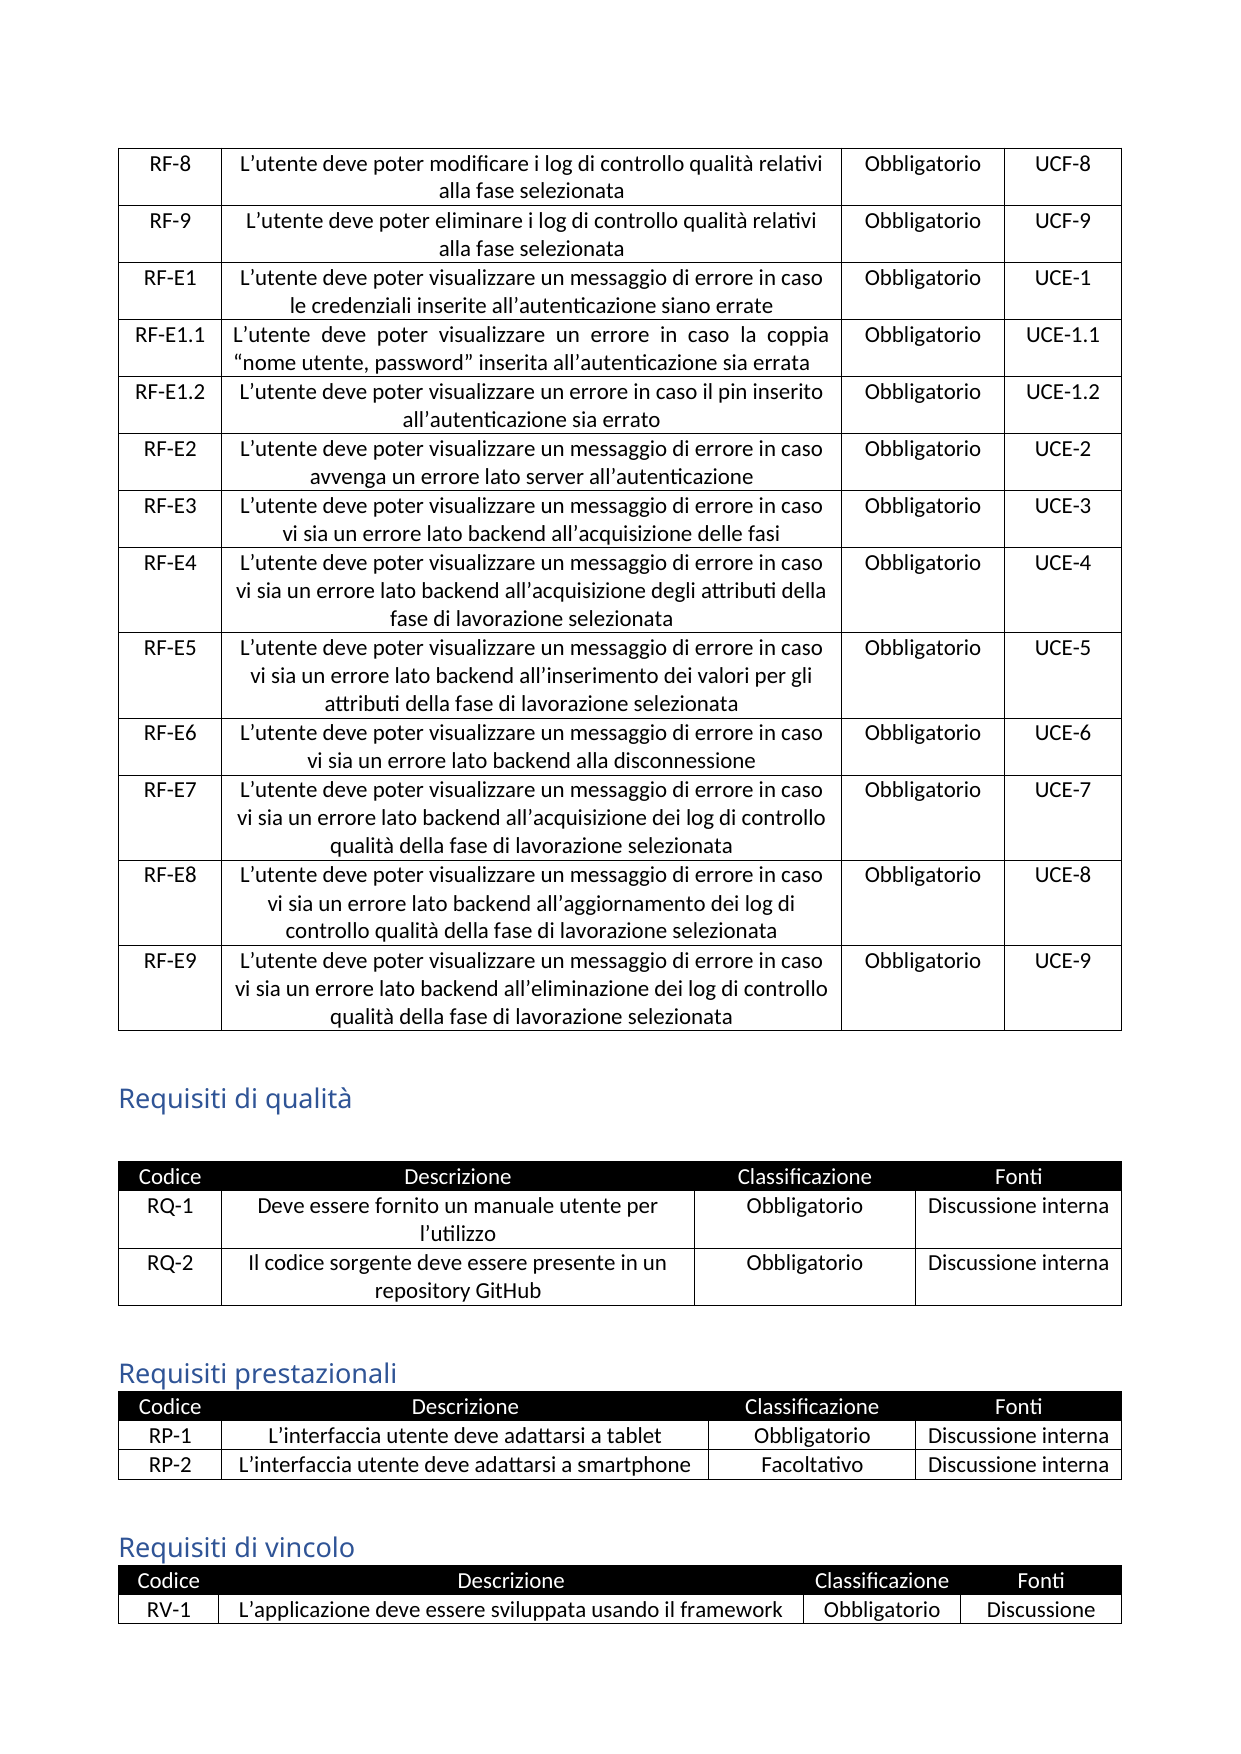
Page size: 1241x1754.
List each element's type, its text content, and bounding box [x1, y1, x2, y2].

table_cell Obbligatorio [842, 946, 1004, 1030]
table_cell Il codice sorgente deve essere presente in un repository GitHub [222, 1249, 694, 1304]
table_cell UCE-1.2 [1005, 377, 1121, 433]
table_cell RF-E5 [119, 633, 221, 717]
table_cell UCE-1 [1005, 263, 1121, 319]
table_cell UCE-7 [1005, 776, 1121, 859]
table_cell UCE-1.1 [1005, 320, 1121, 376]
table_cell Obbligatorio [709, 1421, 915, 1449]
table_cell RQ-1 [119, 1191, 221, 1247]
table_cell L’utente deve poter modificare i log di controllo qualità relativi alla fase selezionata [222, 149, 841, 205]
table_cell UCE-9 [1005, 946, 1121, 1030]
table_header Fonti [916, 1162, 1121, 1190]
table_cell Obbligatorio [842, 320, 1004, 376]
table_cell RF-E1.1 [119, 320, 221, 376]
table_cell RF-E7 [119, 776, 221, 859]
table_cell L’utente deve poter eliminare i log di controllo qualità relativi alla fase selezionata [222, 206, 841, 262]
table_header Descrizione [222, 1392, 708, 1420]
table_cell Discussione interna [916, 1450, 1121, 1478]
subtitle Requisiti di qualità [118, 1080, 1122, 1117]
table_cell Obbligatorio [842, 206, 1004, 262]
table_cell RF-E8 [119, 861, 221, 945]
table_header Descrizione [219, 1566, 803, 1594]
table_cell Obbligatorio [804, 1595, 960, 1623]
table_cell Obbligatorio [842, 861, 1004, 945]
table_cell Obbligatorio [842, 548, 1004, 632]
table_cell Discussione [961, 1595, 1121, 1623]
table_header Fonti [916, 1392, 1121, 1420]
table_cell Obbligatorio [842, 377, 1004, 433]
table_header Codice [119, 1162, 221, 1190]
table_cell Obbligatorio [842, 434, 1004, 490]
table_cell Obbligatorio [842, 149, 1004, 205]
table_cell UCE-2 [1005, 434, 1121, 490]
table_cell L’utente deve poter visualizzare un messaggio di errore in caso vi sia un errore lato backend all’aggiornamento dei log di controllo qualità della fase di lavorazione selezionata [222, 861, 841, 945]
table_cell Obbligatorio [695, 1249, 915, 1304]
table_cell RP-2 [119, 1450, 221, 1478]
table_cell RF-E3 [119, 491, 221, 547]
table_cell Discussione interna [916, 1191, 1121, 1247]
table_cell L’utente deve poter visualizzare un messaggio di errore in caso vi sia un errore lato backend all’inserimento dei valori per gli attributi della fase di lavorazione selezionata [222, 633, 841, 717]
table_cell RF-8 [119, 149, 221, 205]
table_cell RF-E6 [119, 719, 221, 774]
table_cell L’utente deve poter visualizzare un messaggio di errore in caso le credenziali inserite all’autenticazione siano errate [222, 263, 841, 319]
table_header Codice [119, 1392, 221, 1420]
table_header Classificazione [804, 1566, 960, 1594]
table_cell RF-E9 [119, 946, 221, 1030]
table_cell Obbligatorio [842, 776, 1004, 859]
table_cell L’utente deve poter visualizzare un messaggio di errore in caso vi sia un errore lato backend all’acquisizione dei log di controllo qualità della fase di lavorazione selezionata [222, 776, 841, 859]
table_cell L’utente deve poter visualizzare un errore in caso il pin inserito all’autenticazione sia errato [222, 377, 841, 433]
table_cell L’applicazione deve essere sviluppata usando il framework [219, 1595, 803, 1623]
table_header Classificazione [709, 1392, 915, 1420]
table_header Codice [119, 1566, 218, 1594]
table_cell UCF-8 [1005, 149, 1121, 205]
table_cell RF-9 [119, 206, 221, 262]
table_cell UCE-6 [1005, 719, 1121, 774]
table_cell Deve essere fornito un manuale utente per l’utilizzo [222, 1191, 694, 1247]
table_cell L’utente deve poter visualizzare un messaggio di errore in caso vi sia un errore lato backend all’eliminazione dei log di controllo qualità della fase di lavorazione selezionata [222, 946, 841, 1030]
table_cell UCE-8 [1005, 861, 1121, 945]
table_header Descrizione [222, 1162, 694, 1190]
table_cell L’interfaccia utente deve adattarsi a tablet [222, 1421, 708, 1449]
subtitle Requisiti prestazionali [118, 1354, 1122, 1391]
table_cell Obbligatorio [842, 719, 1004, 774]
table_cell RP-1 [119, 1421, 221, 1449]
table_cell L’interfaccia utente deve adattarsi a smartphone [222, 1450, 708, 1478]
table_cell Obbligatorio [842, 263, 1004, 319]
table_cell Discussione interna [916, 1249, 1121, 1304]
table_cell RF-E2 [119, 434, 221, 490]
table_cell L’utente deve poter visualizzare un messaggio di errore in caso avvenga un errore lato server all’autenticazione [222, 434, 841, 490]
table_cell Obbligatorio [842, 633, 1004, 717]
table_cell L’utente deve poter visualizzare un messaggio di errore in caso vi sia un errore lato backend all’acquisizione degli attributi della fase di lavorazione selezionata [222, 548, 841, 632]
table_cell L’utente deve poter visualizzare un errore in caso la coppia “nome utente, password” inserita all’autenticazione sia errata [222, 320, 841, 376]
table_cell UCF-9 [1005, 206, 1121, 262]
table_cell Facoltativo [709, 1450, 915, 1478]
table_cell Obbligatorio [695, 1191, 915, 1247]
table_header Fonti [961, 1566, 1121, 1594]
table_cell RF-E1 [119, 263, 221, 319]
table_cell RQ-2 [119, 1249, 221, 1304]
subtitle Requisiti di vincolo [118, 1528, 1122, 1565]
table_header Classificazione [695, 1162, 915, 1190]
table_cell RV-1 [119, 1595, 218, 1623]
table_cell L’utente deve poter visualizzare un messaggio di errore in caso vi sia un errore lato backend alla disconnessione [222, 719, 841, 774]
table_cell UCE-3 [1005, 491, 1121, 547]
table_cell Discussione interna [916, 1421, 1121, 1449]
table_cell RF-E1.2 [119, 377, 221, 433]
table_cell UCE-4 [1005, 548, 1121, 632]
table_cell UCE-5 [1005, 633, 1121, 717]
table_cell RF-E4 [119, 548, 221, 632]
table_cell Obbligatorio [842, 491, 1004, 547]
table_cell L’utente deve poter visualizzare un messaggio di errore in caso vi sia un errore lato backend all’acquisizione delle fasi [222, 491, 841, 547]
